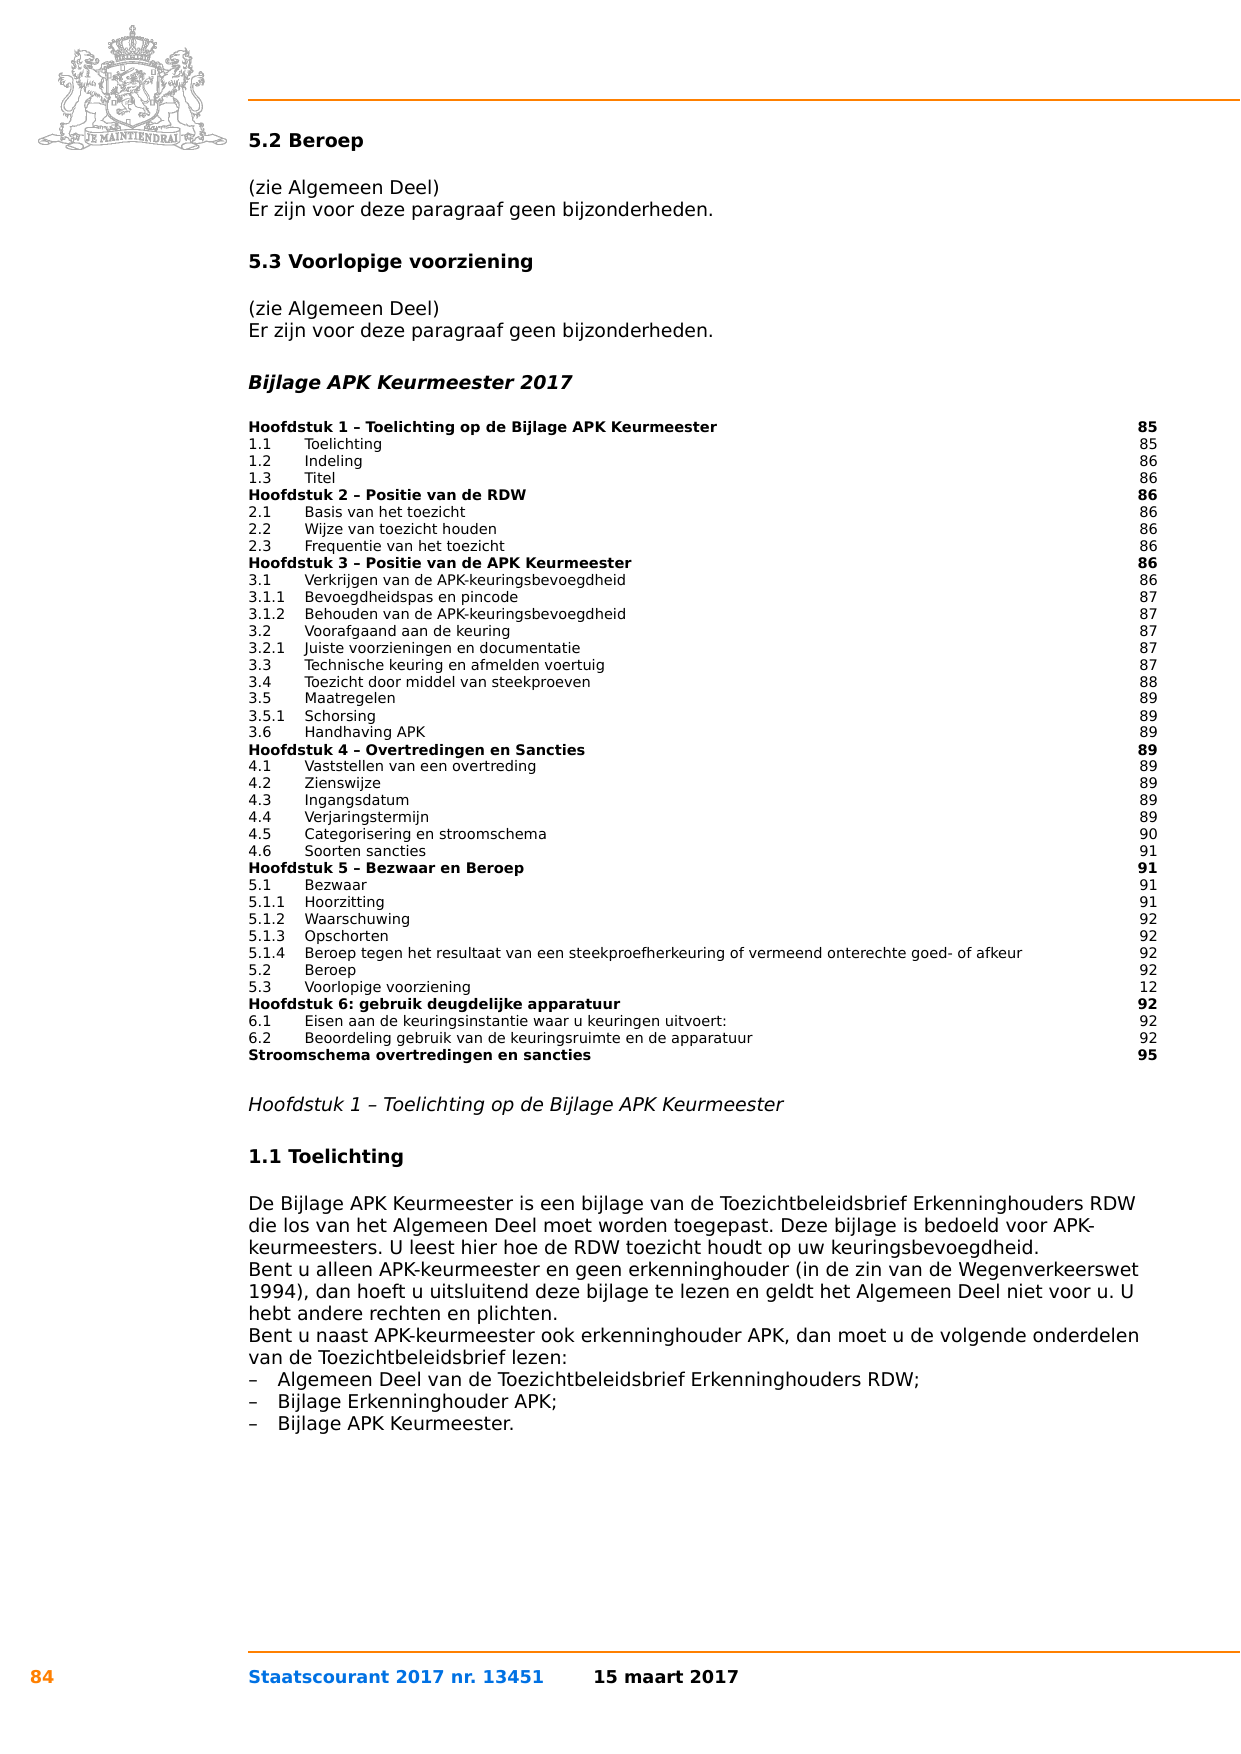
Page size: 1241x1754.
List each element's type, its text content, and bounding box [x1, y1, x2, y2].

table_cell 86 [1040, 538, 1163, 554]
table_cell Hoofdstuk 5 – Bezwaar en Beroep [248, 860, 1040, 877]
table_cell Opschorten [298, 928, 1040, 945]
table_cell Vaststellen van een overtreding [298, 758, 1040, 775]
table_cell 5.1.2 [248, 911, 298, 928]
table_cell 86 [1040, 470, 1163, 487]
table_cell Ingangsdatum [298, 792, 1040, 809]
table_cell Beroep [298, 962, 1040, 979]
table_cell 89 [1040, 809, 1163, 826]
table_cell 85 [1040, 436, 1163, 453]
table_cell 87 [1040, 640, 1163, 656]
table_cell 89 [1040, 792, 1163, 809]
table_cell Waarschuwing [298, 911, 1040, 928]
table_cell 89 [1040, 708, 1163, 724]
picture [38, 25, 227, 150]
table_cell 87 [1040, 589, 1163, 606]
table_cell Hoofdstuk 6: gebruik deugdelijke apparatuur [248, 996, 1040, 1013]
table_cell 87 [1040, 623, 1163, 639]
table_cell 4.5 [248, 826, 298, 843]
table_cell 6.2 [248, 1030, 298, 1047]
table_cell 92 [1040, 1013, 1163, 1030]
table_cell 86 [1040, 521, 1163, 538]
table_cell Juiste voorzieningen en documentatie [298, 640, 1040, 656]
table_cell 4.1 [248, 758, 298, 775]
table_cell 91 [1040, 877, 1163, 894]
table_cell 91 [1040, 894, 1163, 911]
subtitle 1.1 Toelichting [248, 1146, 1163, 1168]
table_cell 87 [1040, 656, 1163, 673]
table_header Hoofdstuk 1 – Toelichting op de Bijlage APK Keurmeester [248, 419, 1040, 436]
table_cell Maatregelen [298, 690, 1040, 707]
table_cell 1.2 [248, 453, 298, 470]
table_cell 89 [1040, 690, 1163, 707]
text Bent u alleen APK-keurmeester en geen erkenninghouder (in de zin van de Wegenverkeerswet 1994), dan hoeft u uitsluitend deze bijlage te lezen en geldt het Algemeen Deel niet voor u. U hebt andere rechten en plichten. [248, 1259, 1163, 1325]
table_cell Stroomschema overtredingen en sancties [248, 1047, 1040, 1064]
table_cell Verkrijgen van de APK-keuringsbevoegdheid [298, 572, 1040, 588]
table_cell Bevoegdheidspas en pincode [298, 589, 1040, 606]
table_cell Hoorzitting [298, 894, 1040, 911]
table_cell 3.2.1 [248, 640, 298, 656]
table_cell Wijze van toezicht houden [298, 521, 1040, 538]
table_cell Eisen aan de keuringsinstantie waar u keuringen uitvoert: [298, 1013, 1040, 1030]
table_cell 87 [1040, 606, 1163, 622]
table_cell Hoofdstuk 2 – Positie van de RDW [248, 487, 1040, 504]
table_cell 4.2 [248, 775, 298, 792]
subtitle Bijlage APK Keurmeester 2017 [248, 372, 1163, 394]
table_cell Schorsing [298, 708, 1040, 724]
table_cell 91 [1040, 843, 1163, 860]
table_cell 2.1 [248, 504, 298, 521]
table_header 85 [1040, 419, 1163, 436]
table_cell 90 [1040, 826, 1163, 843]
table_cell 89 [1040, 775, 1163, 792]
table_cell 4.4 [248, 809, 298, 826]
table_cell 89 [1040, 758, 1163, 775]
table_cell 92 [1040, 996, 1163, 1013]
table_cell 89 [1040, 724, 1163, 741]
table_cell 3.4 [248, 674, 298, 690]
table_cell Basis van het toezicht [298, 504, 1040, 521]
table_cell 2.3 [248, 538, 298, 554]
table_cell 3.5 [248, 690, 298, 707]
table_cell 3.1 [248, 572, 298, 588]
table_cell 1.1 [248, 436, 298, 453]
table_cell Bezwaar [298, 877, 1040, 894]
table_cell 3.6 [248, 724, 298, 741]
table_cell 3.5.1 [248, 708, 298, 724]
text (zie Algemeen Deel) [248, 177, 1163, 199]
table_cell 2.2 [248, 521, 298, 538]
table_cell Beroep tegen het resultaat van een steekproefherkeuring of vermeend onterechte goed- of afkeur [298, 945, 1040, 962]
table_cell 4.6 [248, 843, 298, 860]
table_cell 95 [1040, 1047, 1163, 1064]
table_cell 86 [1040, 555, 1163, 572]
table_cell 3.2 [248, 623, 298, 639]
table_cell Frequentie van het toezicht [298, 538, 1040, 554]
text – Bijlage APK Keurmeester. [248, 1413, 1163, 1435]
text (zie Algemeen Deel) [248, 298, 1163, 320]
table_cell 92 [1040, 1030, 1163, 1047]
table_cell 89 [1040, 741, 1163, 758]
table_cell 4.3 [248, 792, 298, 809]
table_cell Voorafgaand aan de keuring [298, 623, 1040, 639]
table_cell 91 [1040, 860, 1163, 877]
table_cell 6.1 [248, 1013, 298, 1030]
subtitle 5.3 Voorlopige voorziening [248, 251, 1163, 273]
text – Bijlage Erkenninghouder APK; [248, 1391, 1163, 1413]
table_cell Beoordeling gebruik van de keuringsruimte en de apparatuur [298, 1030, 1040, 1047]
table_cell Behouden van de APK-keuringsbevoegdheid [298, 606, 1040, 622]
subtitle 5.2 Beroep [248, 130, 1163, 152]
table_cell 92 [1040, 962, 1163, 979]
table_cell Toezicht door middel van steekproeven [298, 674, 1040, 690]
table_cell 86 [1040, 453, 1163, 470]
table_cell 3.1.2 [248, 606, 298, 622]
text Er zijn voor deze paragraaf geen bijzonderheden. [248, 199, 1163, 221]
table_cell 3.3 [248, 656, 298, 673]
table_cell 5.2 [248, 962, 298, 979]
table_cell Indeling [298, 453, 1040, 470]
table_cell 1.3 [248, 470, 298, 487]
table_cell 5.1 [248, 877, 298, 894]
table_cell 5.1.4 [248, 945, 298, 962]
table_cell 86 [1040, 487, 1163, 504]
table_cell Categorisering en stroomschema [298, 826, 1040, 843]
text – Algemeen Deel van de Toezichtbeleidsbrief Erkenninghouders RDW; [248, 1369, 1163, 1391]
table_cell Zienswijze [298, 775, 1040, 792]
table_cell Voorlopige voorziening [298, 979, 1040, 996]
table_cell 86 [1040, 504, 1163, 521]
table_cell Titel [298, 470, 1040, 487]
table_cell 92 [1040, 911, 1163, 928]
table_cell Handhaving APK [298, 724, 1040, 741]
table_cell Hoofdstuk 4 – Overtredingen en Sancties [248, 741, 1040, 758]
table_cell 92 [1040, 945, 1163, 962]
text Bent u naast APK-keurmeester ook erkenninghouder APK, dan moet u de volgende onderdelen van de Toezichtbeleidsbrief lezen: [248, 1325, 1163, 1369]
table_cell 88 [1040, 674, 1163, 690]
table_cell 92 [1040, 928, 1163, 945]
table_cell Verjaringstermijn [298, 809, 1040, 826]
table_cell Technische keuring en afmelden voertuig [298, 656, 1040, 673]
table_cell 12 [1040, 979, 1163, 996]
table_cell Soorten sancties [298, 843, 1040, 860]
subtitle Hoofdstuk 1 – Toelichting op de Bijlage APK Keurmeester [248, 1094, 1163, 1116]
table_cell 5.1.3 [248, 928, 298, 945]
table_cell Hoofdstuk 3 – Positie van de APK Keurmeester [248, 555, 1040, 572]
table_cell 5.3 [248, 979, 298, 996]
table_cell 5.1.1 [248, 894, 298, 911]
text Er zijn voor deze paragraaf geen bijzonderheden. [248, 320, 1163, 342]
text De Bijlage APK Keurmeester is een bijlage van de Toezichtbeleidsbrief Erkenninghouders RDW die los van het Algemeen Deel moet worden toegepast. Deze bijlage is bedoeld voor APK-keurmeesters. U leest hier hoe de RDW toezicht houdt op uw keuringsbevoegdheid. [248, 1193, 1163, 1259]
table_cell 3.1.1 [248, 589, 298, 606]
table_cell Toelichting [298, 436, 1040, 453]
table_cell 86 [1040, 572, 1163, 588]
